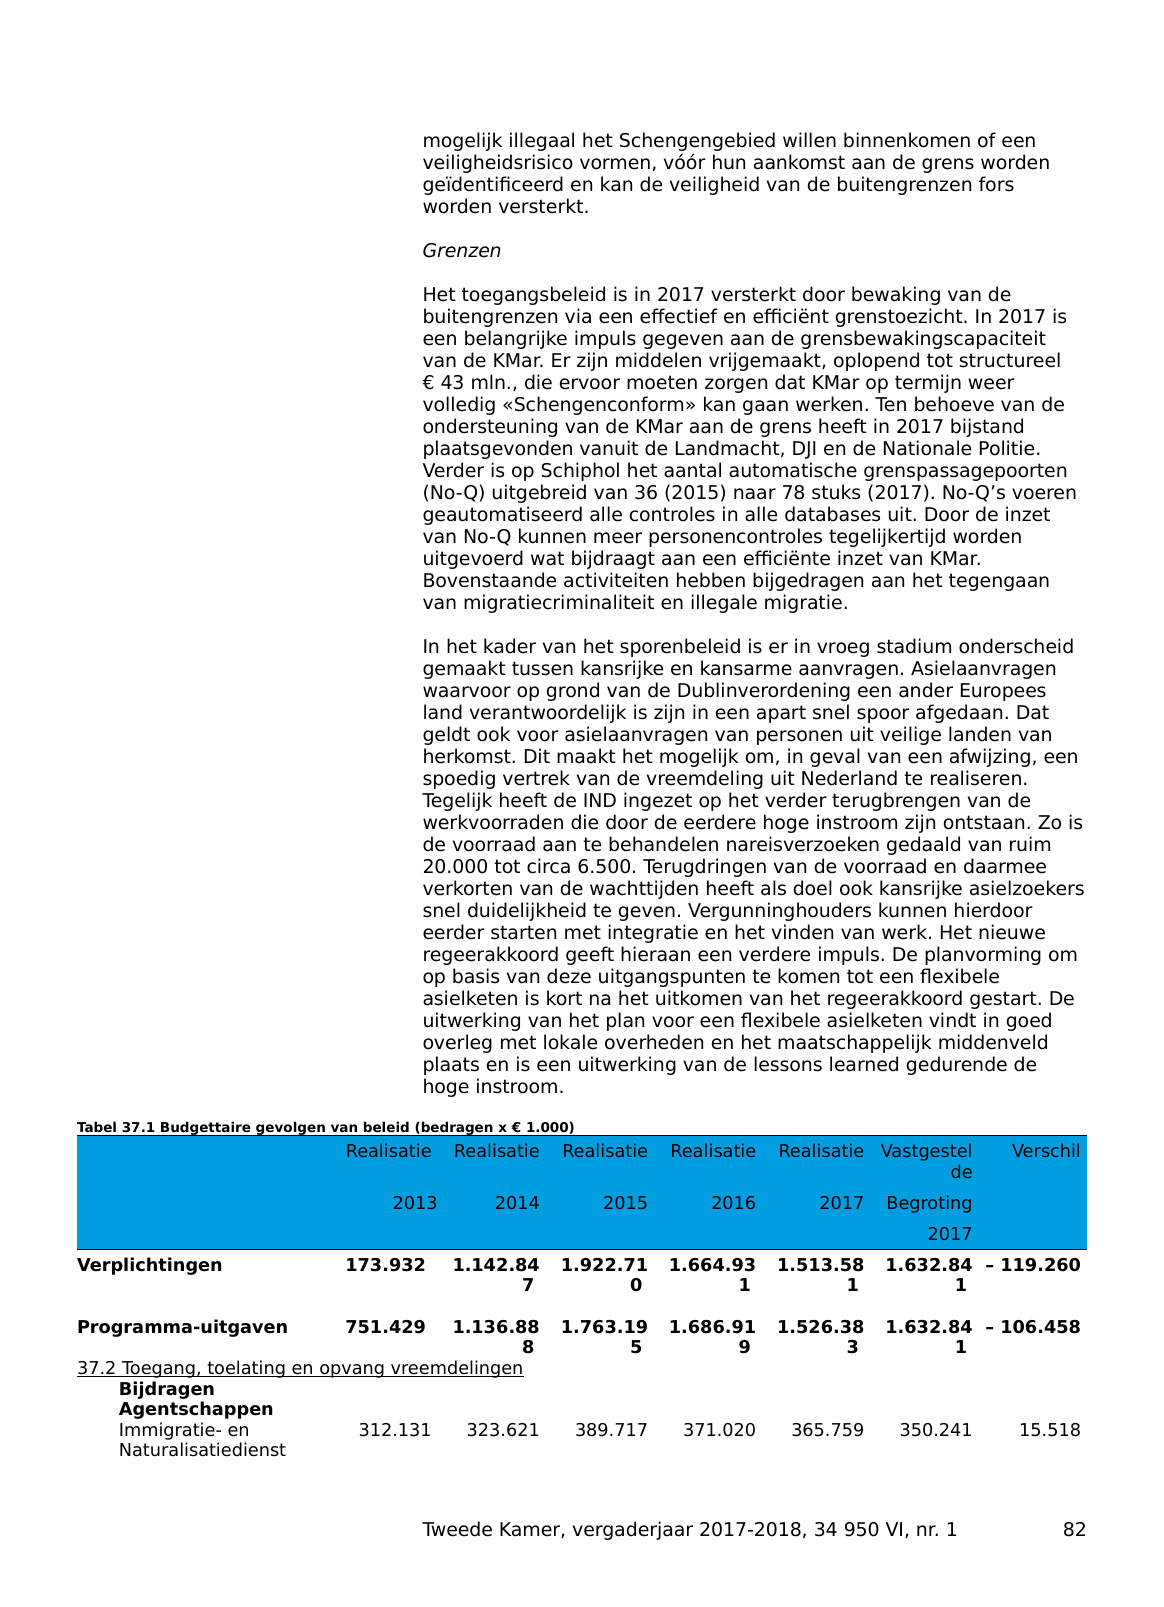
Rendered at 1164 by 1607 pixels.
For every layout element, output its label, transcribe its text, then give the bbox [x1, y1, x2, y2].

text In het kader van het sporenbeleid is er in vroeg stadium onderscheid gemaakt tussen kansrijke en kansarme aanvragen. Asielaanvragen waarvoor op grond van de Dublinverordening een ander Europees land verantwoordelijk is zijn in een apart snel spoor afgedaan. Dat geldt ook voor asielaanvragen van personen uit veilige landen van herkomst. Dit maakt het mogelijk om, in geval van een afwijzing, een spoedig vertrek van de vreemdeling uit Nederland te realiseren. Tegelijk heeft de IND ingezet op het verder terugbrengen van de werkvoorraden die door de eerdere hoge instroom zijn ontstaan. Zo is de voorraad aan te behandelen nareisverzoeken gedaald van ruim 20.000 tot circa 6.500. Terugdringen van de voorraad en daarmee verkorten van de wachttijden heeft als doel ook kansrijke asielzoekers snel duidelijkheid te geven. Vergunninghouders kunnen hierdoor eerder starten met integratie en het vinden van werk. Het nieuwe regeerakkoord geeft hieraan een verdere impuls. De planvorming om op basis van deze uitgangspunten te komen tot een flexibele asielketen is kort na het uitkomen van het regeerakkoord gestart. De uitwerking van het plan voor een flexibele asielketen vindt in goed overleg met lokale overheden en het maatschappelijk middenveld plaats en is een uitwerking van de lessons learned gedurende de hoge instroom. [422, 636, 1087, 1098]
table_cell [438, 1379, 546, 1420]
table_cell [870, 1379, 978, 1420]
table_cell [113, 1296, 329, 1317]
table_cell 2013 [329, 1187, 437, 1218]
table_cell [546, 1379, 654, 1420]
table_cell [546, 1218, 654, 1249]
text mogelijk illegaal het Schengengebied willen binnenkomen of een veiligheidsrisico vormen, vóór hun aankomst aan de grens worden geïdentificeerd en kan de veiligheid van de buitengrenzen fors worden versterkt. [422, 130, 1087, 218]
table_cell [762, 1296, 870, 1317]
table_cell 1.664.931 [654, 1250, 762, 1296]
table_cell Verschil [978, 1136, 1087, 1187]
table_cell Verplichtingen [77, 1250, 329, 1296]
table_cell 389.717 [546, 1420, 654, 1461]
table_cell [654, 1296, 762, 1317]
table_cell Realisatie [654, 1136, 762, 1187]
table_cell [77, 1379, 113, 1420]
table_cell [762, 1379, 870, 1420]
table_cell 1.513.581 [762, 1250, 870, 1296]
table_cell [113, 1136, 329, 1187]
text Het toegangsbeleid is in 2017 versterkt door bewaking van de buitengrenzen via een effectief en efficiënt grenstoezicht. In 2017 is een belangrijke impuls gegeven aan de grensbewakingscapaciteit van de KMar. Er zijn middelen vrijgemaakt, oplopend tot structureel € 43 mln., die ervoor moeten zorgen dat KMar op termijn weer volledig «Schengenconform» kan gaan werken. Ten behoeve van de ondersteuning van de KMar aan de grens heeft in 2017 bijstand plaatsgevonden vanuit de Landmacht, DJI en de Nationale Politie. Verder is op Schiphol het aantal automatische grenspassagepoorten (No-Q) uitgebreid van 36 (2015) naar 78 stuks (2017). No-Q’s voeren geautomatiseerd alle controles in alle databases uit. Door de inzet van No-Q kunnen meer personencontroles tegelijkertijd worden uitgevoerd wat bijdraagt aan een efficiënte inzet van KMar. Bovenstaande activiteiten hebben bijgedragen aan het tegengaan van migratiecriminaliteit en illegale migratie. [422, 284, 1087, 614]
table_cell 1.526.383 [762, 1317, 870, 1358]
table_cell 1.922.710 [546, 1250, 654, 1296]
table_cell Realisatie [438, 1136, 546, 1187]
table_cell [762, 1218, 870, 1249]
table_cell [329, 1296, 437, 1317]
table_cell [329, 1379, 437, 1420]
table_cell 350.241 [870, 1420, 978, 1461]
table_cell Immigratie- en Naturalisatiedienst [113, 1420, 329, 1461]
table_cell 323.621 [438, 1420, 546, 1461]
table_cell 2015 [546, 1187, 654, 1218]
table_cell [77, 1136, 113, 1187]
table_cell 365.759 [762, 1420, 870, 1461]
table_cell 312.131 [329, 1420, 437, 1461]
table_cell 37.2 Toegang, toelating en opvang vreemdelingen [77, 1358, 1087, 1378]
table_cell 2017 [762, 1187, 870, 1218]
table_cell [77, 1296, 113, 1317]
table_cell [654, 1218, 762, 1249]
table_cell [978, 1296, 1087, 1317]
table_cell [654, 1379, 762, 1420]
table_cell 1.142.847 [438, 1250, 546, 1296]
table_cell Realisatie [329, 1136, 437, 1187]
table_cell [546, 1296, 654, 1317]
table_cell – 119.260 [978, 1250, 1087, 1296]
table_cell 1.686.919 [654, 1317, 762, 1358]
table_cell 371.020 [654, 1420, 762, 1461]
table_cell [77, 1420, 113, 1461]
table_cell Vastgestelde [870, 1136, 978, 1187]
table_cell 1.632.841 [870, 1317, 978, 1358]
table_cell 173.932 [329, 1250, 437, 1296]
table_cell [329, 1218, 437, 1249]
table_cell 1.763.195 [546, 1317, 654, 1358]
table_cell [978, 1187, 1087, 1218]
table_cell [438, 1218, 546, 1249]
table_cell 2014 [438, 1187, 546, 1218]
table_header Tabel 37.1 Budgettaire gevolgen van beleid (bedragen x € 1.000) [77, 1120, 1087, 1135]
table_cell [978, 1379, 1087, 1420]
table_cell – 106.458 [978, 1317, 1087, 1358]
subtitle Grenzen [422, 240, 1087, 262]
table_cell 751.429 [329, 1317, 437, 1358]
table_cell [870, 1296, 978, 1317]
table_cell 2017 [870, 1218, 978, 1249]
table_cell Bijdragen Agentschappen [113, 1379, 329, 1420]
table_cell 15.518 [978, 1420, 1087, 1461]
table_cell 2016 [654, 1187, 762, 1218]
table_cell Programma-uitgaven [77, 1317, 329, 1358]
table_cell [438, 1296, 546, 1317]
table_cell 1.632.841 [870, 1250, 978, 1296]
table_cell Realisatie [762, 1136, 870, 1187]
table_cell [978, 1218, 1087, 1249]
table_cell 1.136.888 [438, 1317, 546, 1358]
table_cell Begroting [870, 1187, 978, 1218]
table_cell Realisatie [546, 1136, 654, 1187]
